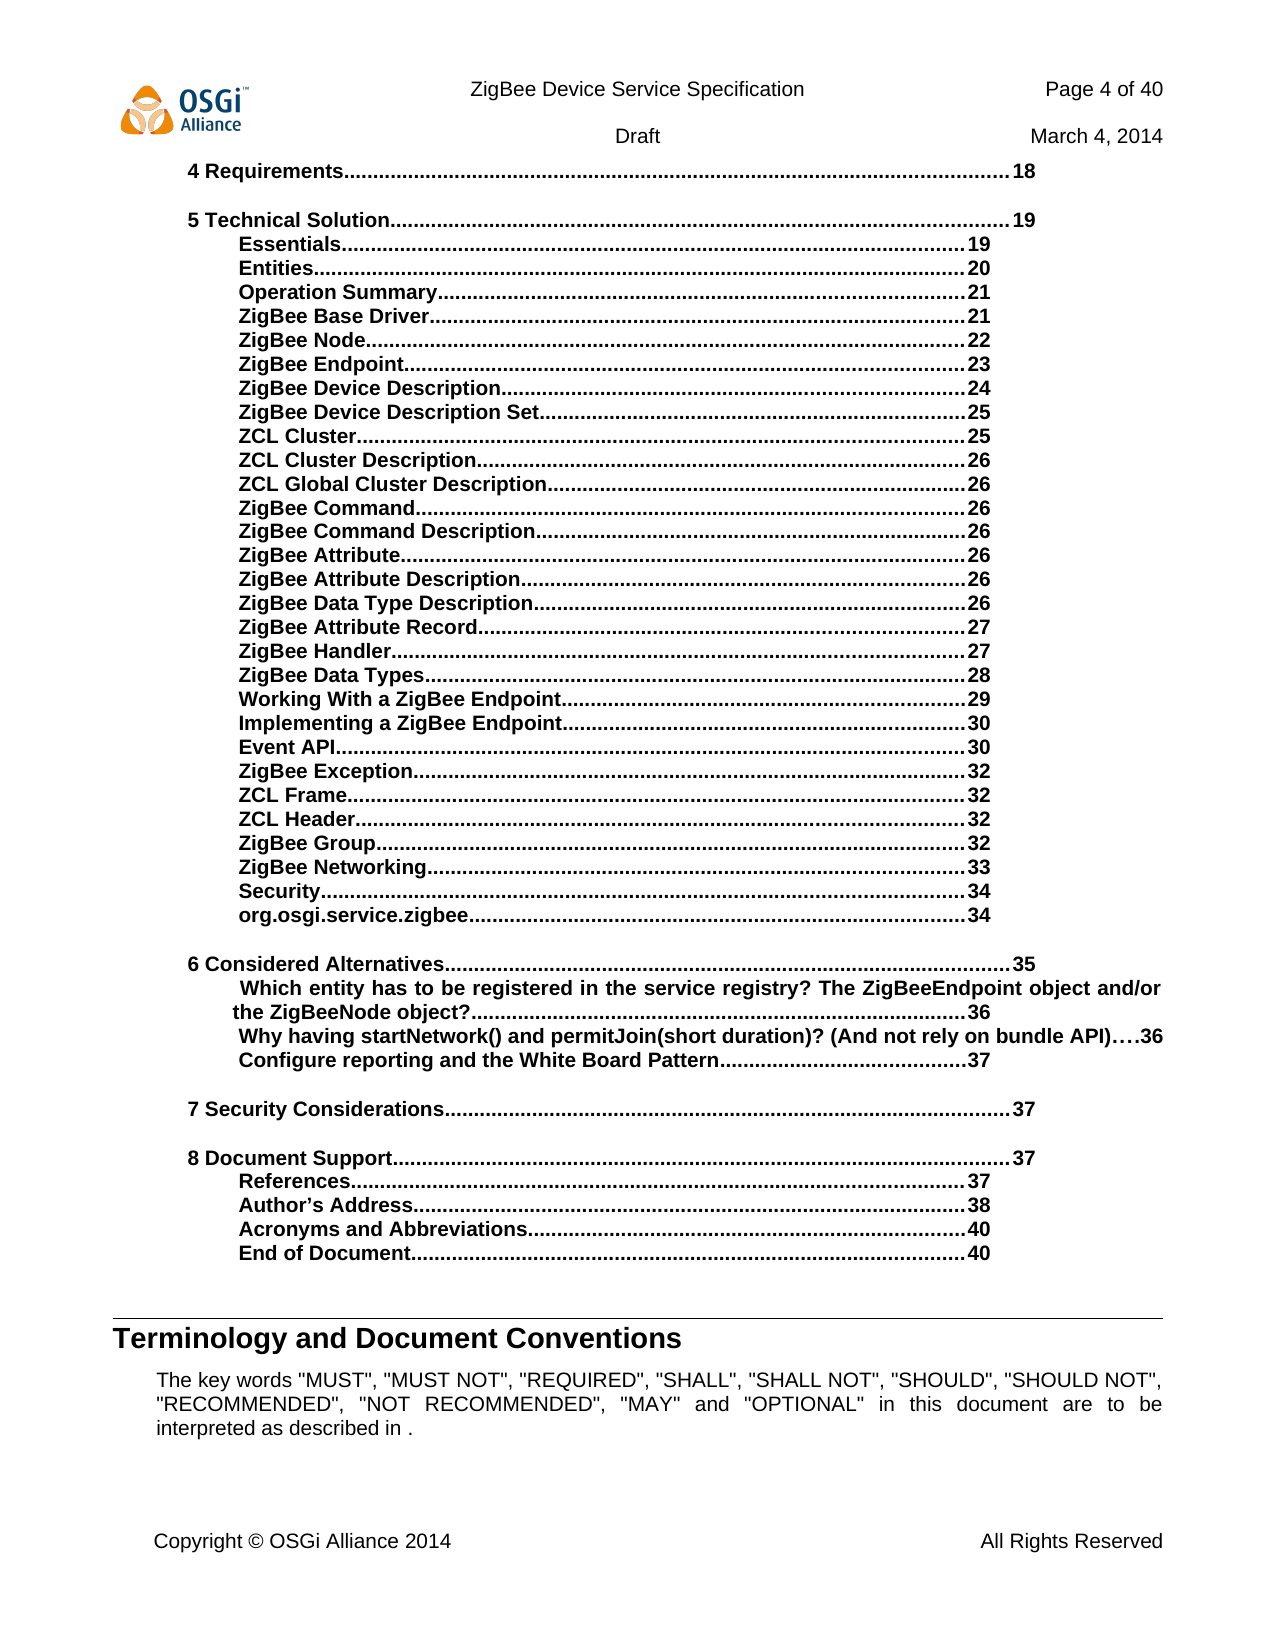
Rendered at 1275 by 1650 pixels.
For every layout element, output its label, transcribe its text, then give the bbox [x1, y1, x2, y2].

text ZCL Cluster Description 26 [232, 447, 1163, 471]
text ZigBee Endpoint 23 [232, 352, 1163, 376]
text ZigBee Data Types 28 [232, 663, 1163, 687]
text Author’s Address 38 [232, 1193, 1163, 1217]
text Event API 30 [232, 735, 1163, 759]
picture [113, 78, 257, 142]
text Why having startNetwork() and permitJoin(short duration)? (And not rely on bundle API) 36 [232, 1023, 1163, 1047]
text ZigBee Command 26 [232, 495, 1163, 519]
text ZigBee Command Description 26 [232, 519, 1163, 543]
text Entities 20 [232, 256, 1163, 280]
text Acronyms and Abbreviations 40 [232, 1217, 1163, 1241]
text ZigBee Device Description Set 25 [232, 399, 1163, 423]
text Implementing a ZigBee Endpoint 30 [232, 711, 1163, 735]
text ZigBee Handler 27 [232, 639, 1163, 663]
text References 37 [232, 1169, 1163, 1193]
text ZigBee Base Driver 21 [232, 304, 1163, 328]
text 7 Security Considerations 37 [187, 1096, 1163, 1120]
text ZigBee Node 22 [232, 328, 1163, 352]
text org.osgi.service.zigbee 34 [232, 903, 1163, 927]
text ZigBee Device Description 24 [232, 376, 1163, 399]
text 4 Requirements 18 [187, 159, 1163, 183]
text End of Document 40 [232, 1241, 1163, 1265]
text 6 Considered Alternatives 35 [187, 952, 1163, 976]
text Essentials 19 [232, 232, 1163, 256]
text Working With a ZigBee Endpoint 29 [232, 687, 1163, 711]
text 5 Technical Solution 19 [187, 208, 1163, 232]
text ZigBee Attribute Description 26 [232, 567, 1163, 591]
subtitle Terminology and Document Conventions [112, 1319, 1163, 1355]
text ZigBee Data Type Description 26 [232, 591, 1163, 615]
text Security 34 [232, 879, 1163, 903]
text ZigBee Networking 33 [232, 855, 1163, 879]
text ZCL Cluster 25 [232, 423, 1163, 447]
text ZigBee Group 32 [232, 831, 1163, 855]
text ZigBee Exception 32 [232, 759, 1163, 783]
text 8 Document Support 37 [187, 1145, 1163, 1169]
text ZCL Header 32 [232, 807, 1163, 831]
text ZCL Global Cluster Description 26 [232, 471, 1163, 495]
text ZCL Frame 32 [232, 783, 1163, 807]
text Operation Summary 21 [232, 280, 1163, 304]
text The key words "MUST", "MUST NOT", "REQUIRED", "SHALL", "SHALL NOT", "SHOULD", "SHOULD NOT", "RECOMMENDED", "NOT RECOMMENDED", "MAY" and "OPTIONAL" in this document are to be interpreted as described in . [156, 1367, 1163, 1439]
text Configure reporting and the White Board Pattern 37 [232, 1047, 1163, 1071]
text ZigBee Attribute 26 [232, 543, 1163, 567]
text Which entity has to be registered in the service registry? The ZigBeeEndpoint object and/or the ZigBeeNode object? 36 [232, 976, 1163, 1023]
text ZigBee Attribute Record 27 [232, 615, 1163, 639]
